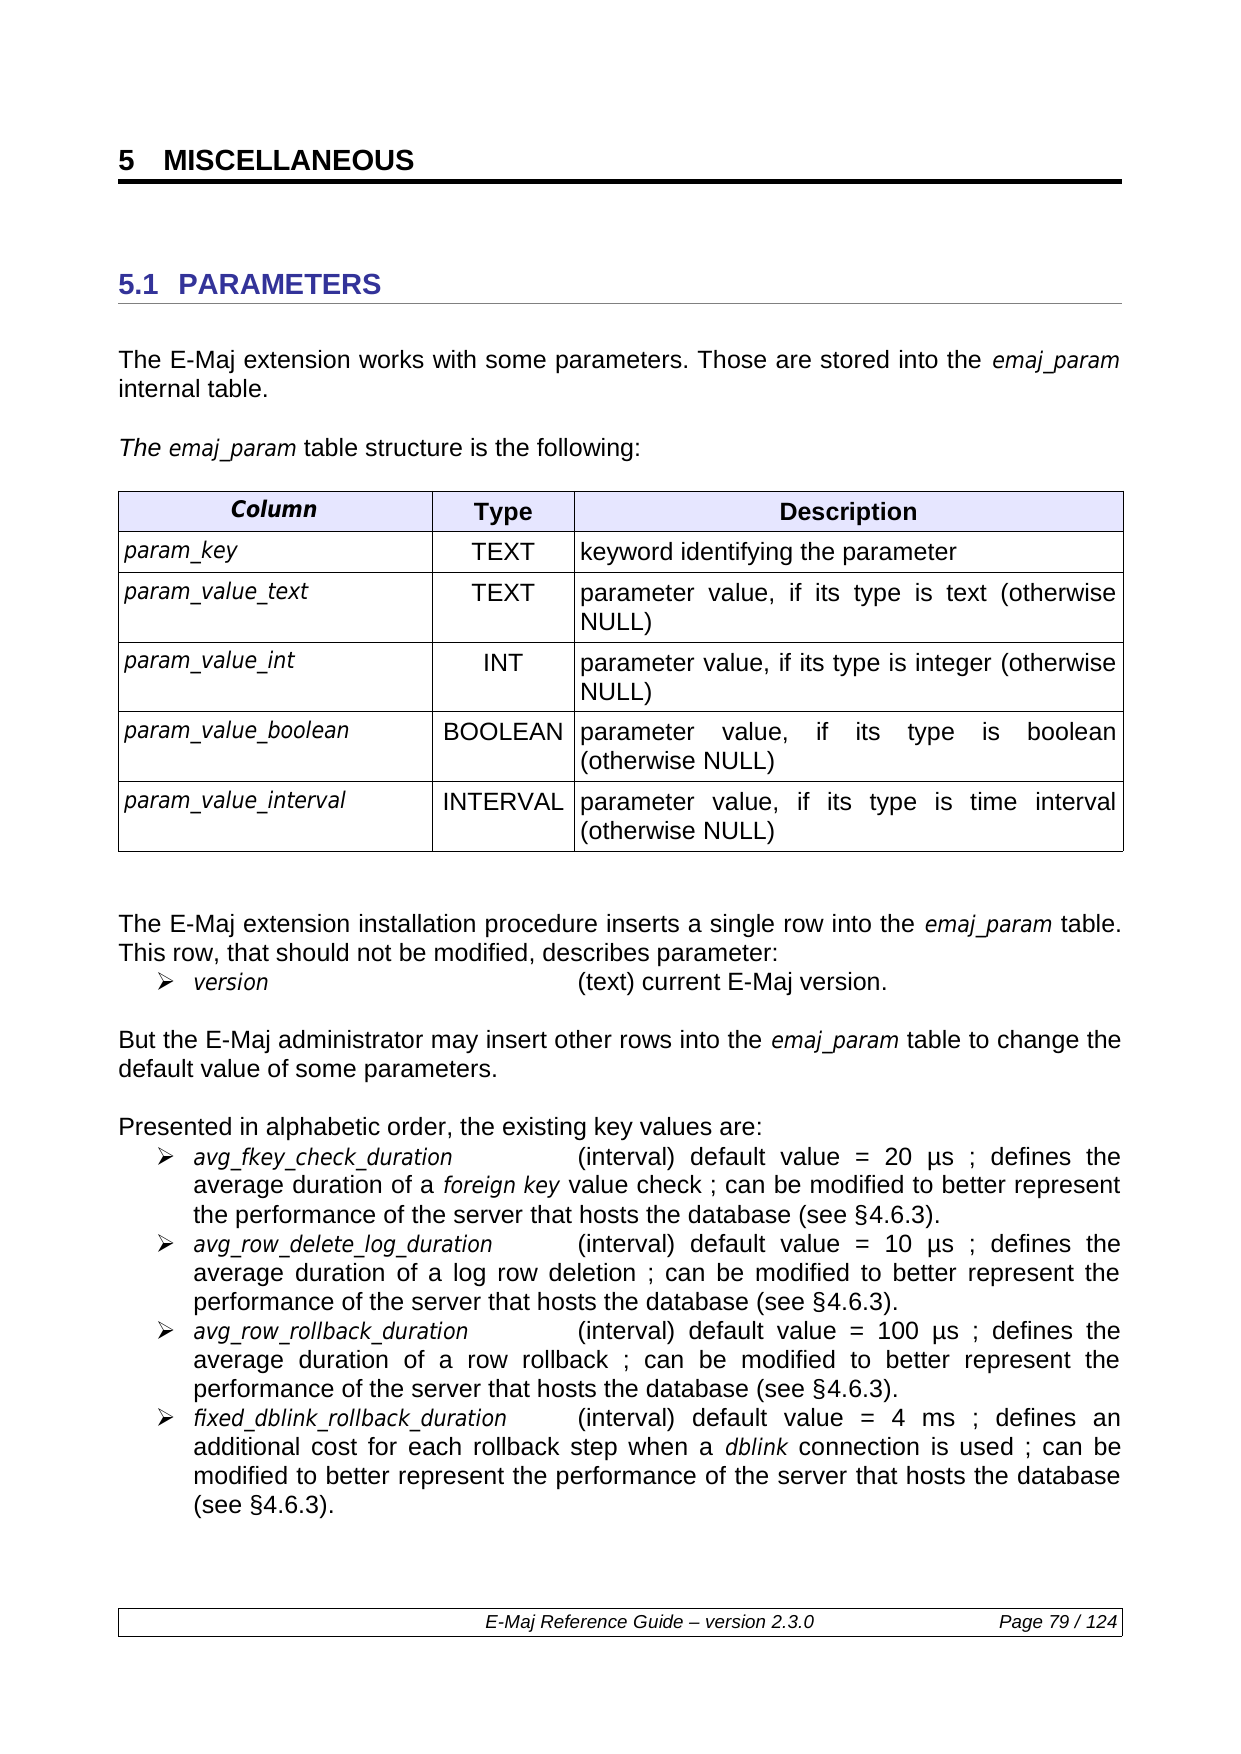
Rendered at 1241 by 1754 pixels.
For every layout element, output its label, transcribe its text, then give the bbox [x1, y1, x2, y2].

table_cell param_value_int [119, 643, 432, 711]
list avg_row_delete_log_duration (interval) default value = 10 µs ; defines the average duration of a log row deletion ; can be modified to better represent the performance of the server that hosts the database (see §4.6.3). [156, 1228, 1122, 1316]
list version (text) current E-Maj version. [156, 967, 1122, 996]
table_cell INT [433, 643, 574, 711]
table_cell param_value_interval [119, 782, 432, 851]
table_cell BOOLEAN [433, 712, 574, 781]
subtitle Parameters [118, 267, 1122, 303]
table_cell parameter value, if its type is integer (otherwise NULL) [575, 643, 1123, 711]
table_cell param_value_boolean [119, 712, 432, 781]
table_header Description [575, 492, 1123, 531]
table_cell INTERVAL [433, 782, 574, 851]
text The E-Maj extension works with some parameters. Those are stored into the emaj_param internal table. [118, 345, 1122, 403]
list avg_fkey_check_duration (interval) default value = 20 µs ; defines the average duration of a foreign key value check ; can be modified to better represent the performance of the server that hosts the database (see §4.6.3). [156, 1141, 1122, 1228]
table_cell param_value_text [119, 573, 432, 642]
table_header Column [119, 492, 432, 531]
table_cell TEXT [433, 532, 574, 572]
text The E-Maj extension installation procedure inserts a single row into the emaj_param table. This row, that should not be modified, describes parameter: [118, 909, 1122, 967]
list fixed_dblink_rollback_duration (interval) default value = 4 ms ; defines an additional cost for each rollback step when a dblink connection is used ; can be modified to better represent the performance of the server that hosts the database (see §4.6.3). [156, 1403, 1122, 1519]
table_cell param_key [119, 532, 432, 572]
subtitle Miscellaneous [118, 143, 1122, 179]
list avg_row_rollback_duration (interval) default value = 100 µs ; defines the average duration of a row rollback ; can be modified to better represent the performance of the server that hosts the database (see §4.6.3). [156, 1316, 1122, 1403]
text The emaj_param table structure is the following: [118, 432, 1122, 462]
table_header Type [433, 492, 574, 531]
table_cell parameter value, if its type is text (otherwise NULL) [575, 573, 1123, 642]
table_cell parameter value, if its type is time interval (otherwise NULL) [575, 782, 1123, 851]
text But the E-Maj administrator may insert other rows into the emaj_param table to change the default value of some parameters. [118, 1025, 1122, 1083]
table_cell TEXT [433, 573, 574, 642]
table_cell parameter value, if its type is boolean (otherwise NULL) [575, 712, 1123, 781]
table_cell keyword identifying the parameter [575, 532, 1123, 572]
text Presented in alphabetic order, the existing key values are: [118, 1112, 1122, 1141]
